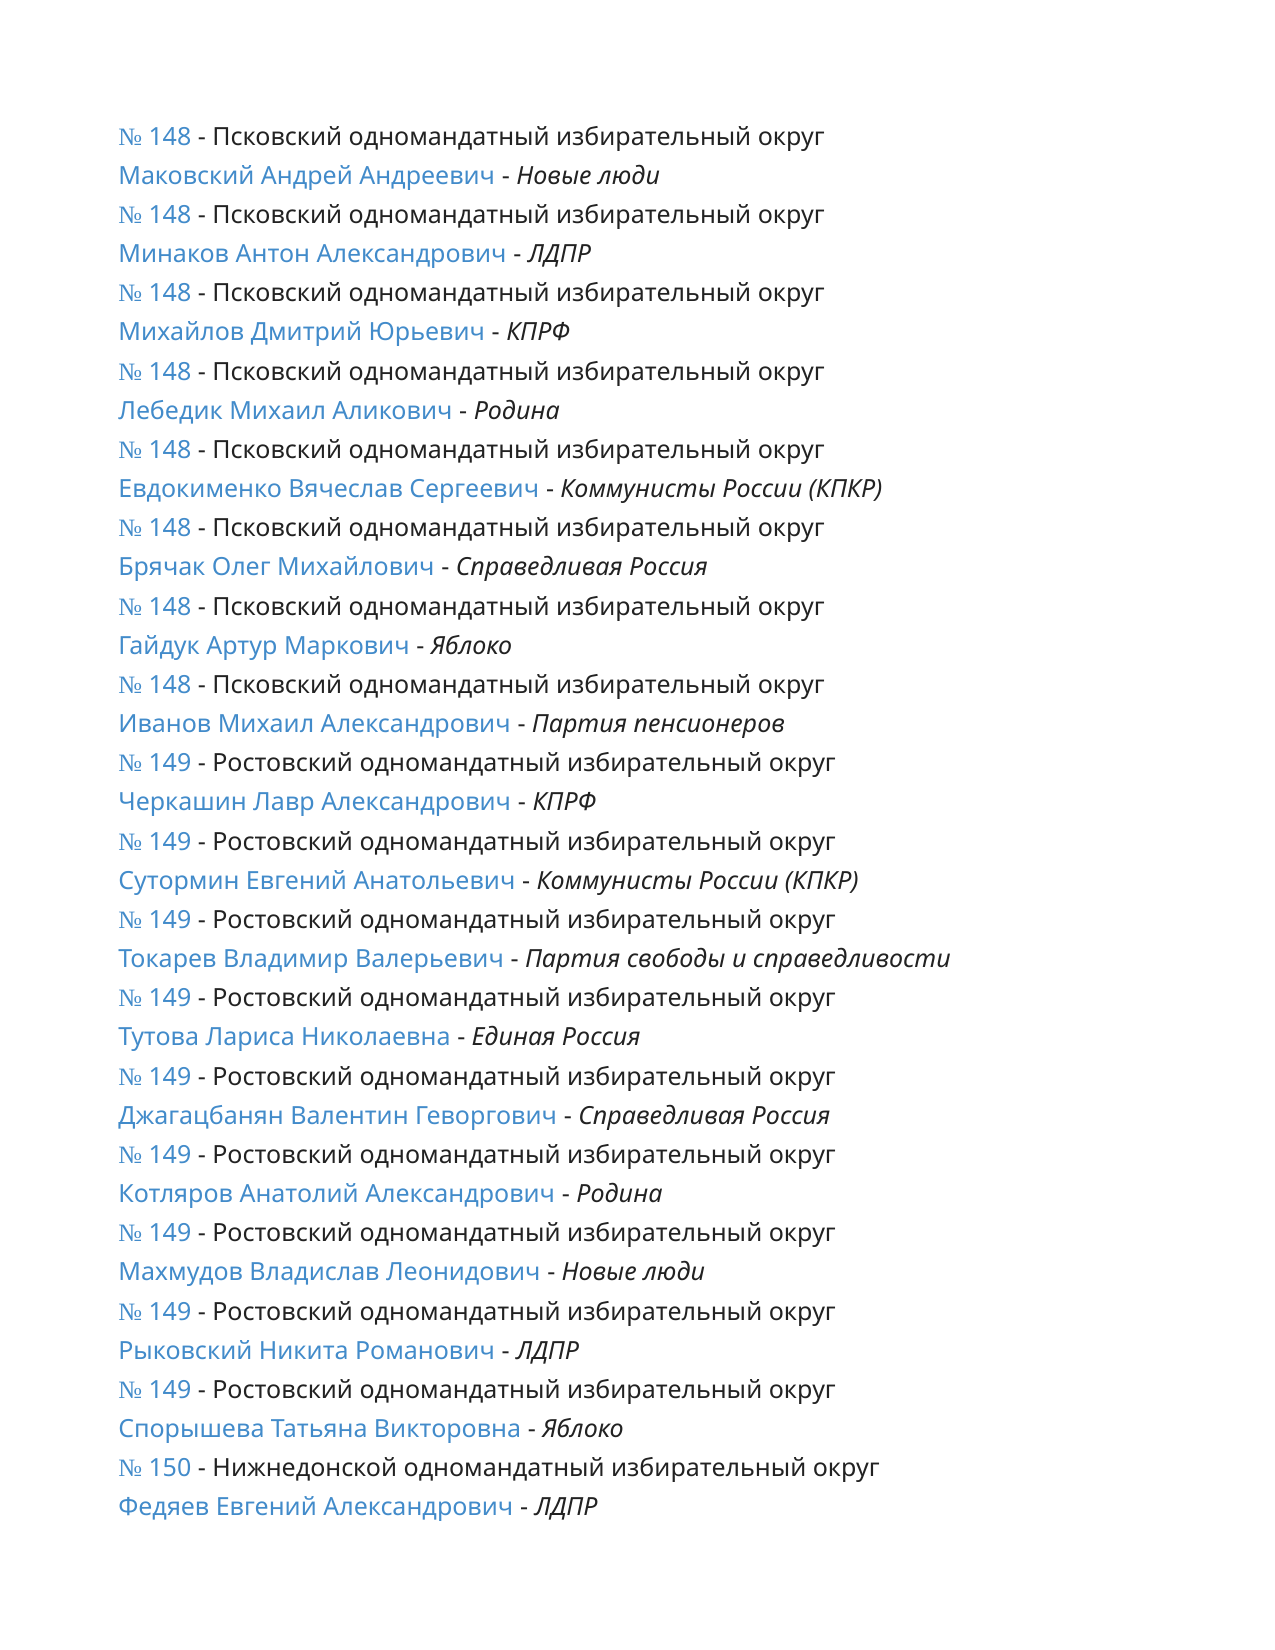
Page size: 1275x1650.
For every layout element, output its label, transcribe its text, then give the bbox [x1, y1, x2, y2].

text № 148 - Псковский одномандатный избирательный округ [118, 353, 1157, 387]
text № 149 - Ростовский одномандатный избирательный округ [118, 745, 1157, 779]
text № 149 - Ростовский одномандатный избирательный округ [118, 1293, 1157, 1327]
text Спорышева Татьяна Викторовна - Яблоко [118, 1411, 1157, 1445]
text Сутормин Евгений Анатольевич - Коммунисты России (КПКР) [118, 862, 1157, 896]
text № 149 - Ростовский одномандатный избирательный округ [118, 1371, 1157, 1406]
text Минаков Антон Александрович - ЛДПР [118, 236, 1157, 270]
text № 150 - Нижнедонской одномандатный избирательный округ [118, 1450, 1157, 1484]
text № 149 - Ростовский одномандатный избирательный округ [118, 823, 1157, 857]
text Михайлов Дмитрий Юрьевич - КПРФ [118, 314, 1157, 348]
text № 149 - Ростовский одномандатный избирательный округ [118, 980, 1157, 1014]
text № 148 - Псковский одномандатный избирательный округ [118, 666, 1157, 701]
text № 149 - Ростовский одномандатный избирательный округ [118, 1215, 1157, 1249]
text Лебедик Михаил Аликович - Родина [118, 392, 1157, 426]
text № 148 - Псковский одномандатный избирательный округ [118, 588, 1157, 622]
text Маковский Андрей Андреевич - Новые люди [118, 157, 1157, 191]
text Махмудов Владислав Леонидович - Новые люди [118, 1254, 1157, 1288]
text Тутова Лариса Николаевна - Единая Россия [118, 1019, 1157, 1053]
text Котляров Анатолий Александрович - Родина [118, 1176, 1157, 1210]
text Гайдук Артур Маркович - Яблоко [118, 627, 1157, 661]
text Евдокименко Вячеслав Сергеевич - Коммунисты России (КПКР) [118, 471, 1157, 505]
text № 148 - Псковский одномандатный избирательный округ [118, 196, 1157, 231]
text Джагацбанян Валентин Геворгович - Справедливая Россия [118, 1097, 1157, 1131]
text Черкашин Лавр Александрович - КПРФ [118, 784, 1157, 818]
text Брячак Олег Михайлович - Справедливая Россия [118, 549, 1157, 583]
text Токарев Владимир Валерьевич - Партия свободы и справедливости [118, 941, 1157, 975]
text № 148 - Псковский одномандатный избирательный округ [118, 118, 1157, 152]
text № 148 - Псковский одномандатный избирательный округ [118, 275, 1157, 309]
text № 149 - Ростовский одномандатный избирательный округ [118, 1058, 1157, 1092]
text Иванов Михаил Александрович - Партия пенсионеров [118, 706, 1157, 740]
text № 149 - Ростовский одномандатный избирательный округ [118, 901, 1157, 936]
text № 149 - Ростовский одномандатный избирательный округ [118, 1136, 1157, 1171]
text № 148 - Псковский одномандатный избирательный округ [118, 510, 1157, 544]
text Рыковский Никита Романович - ЛДПР [118, 1332, 1157, 1366]
text № 148 - Псковский одномандатный избирательный округ [118, 431, 1157, 466]
text Федяев Евгений Александрович - ЛДПР [118, 1489, 1157, 1523]
